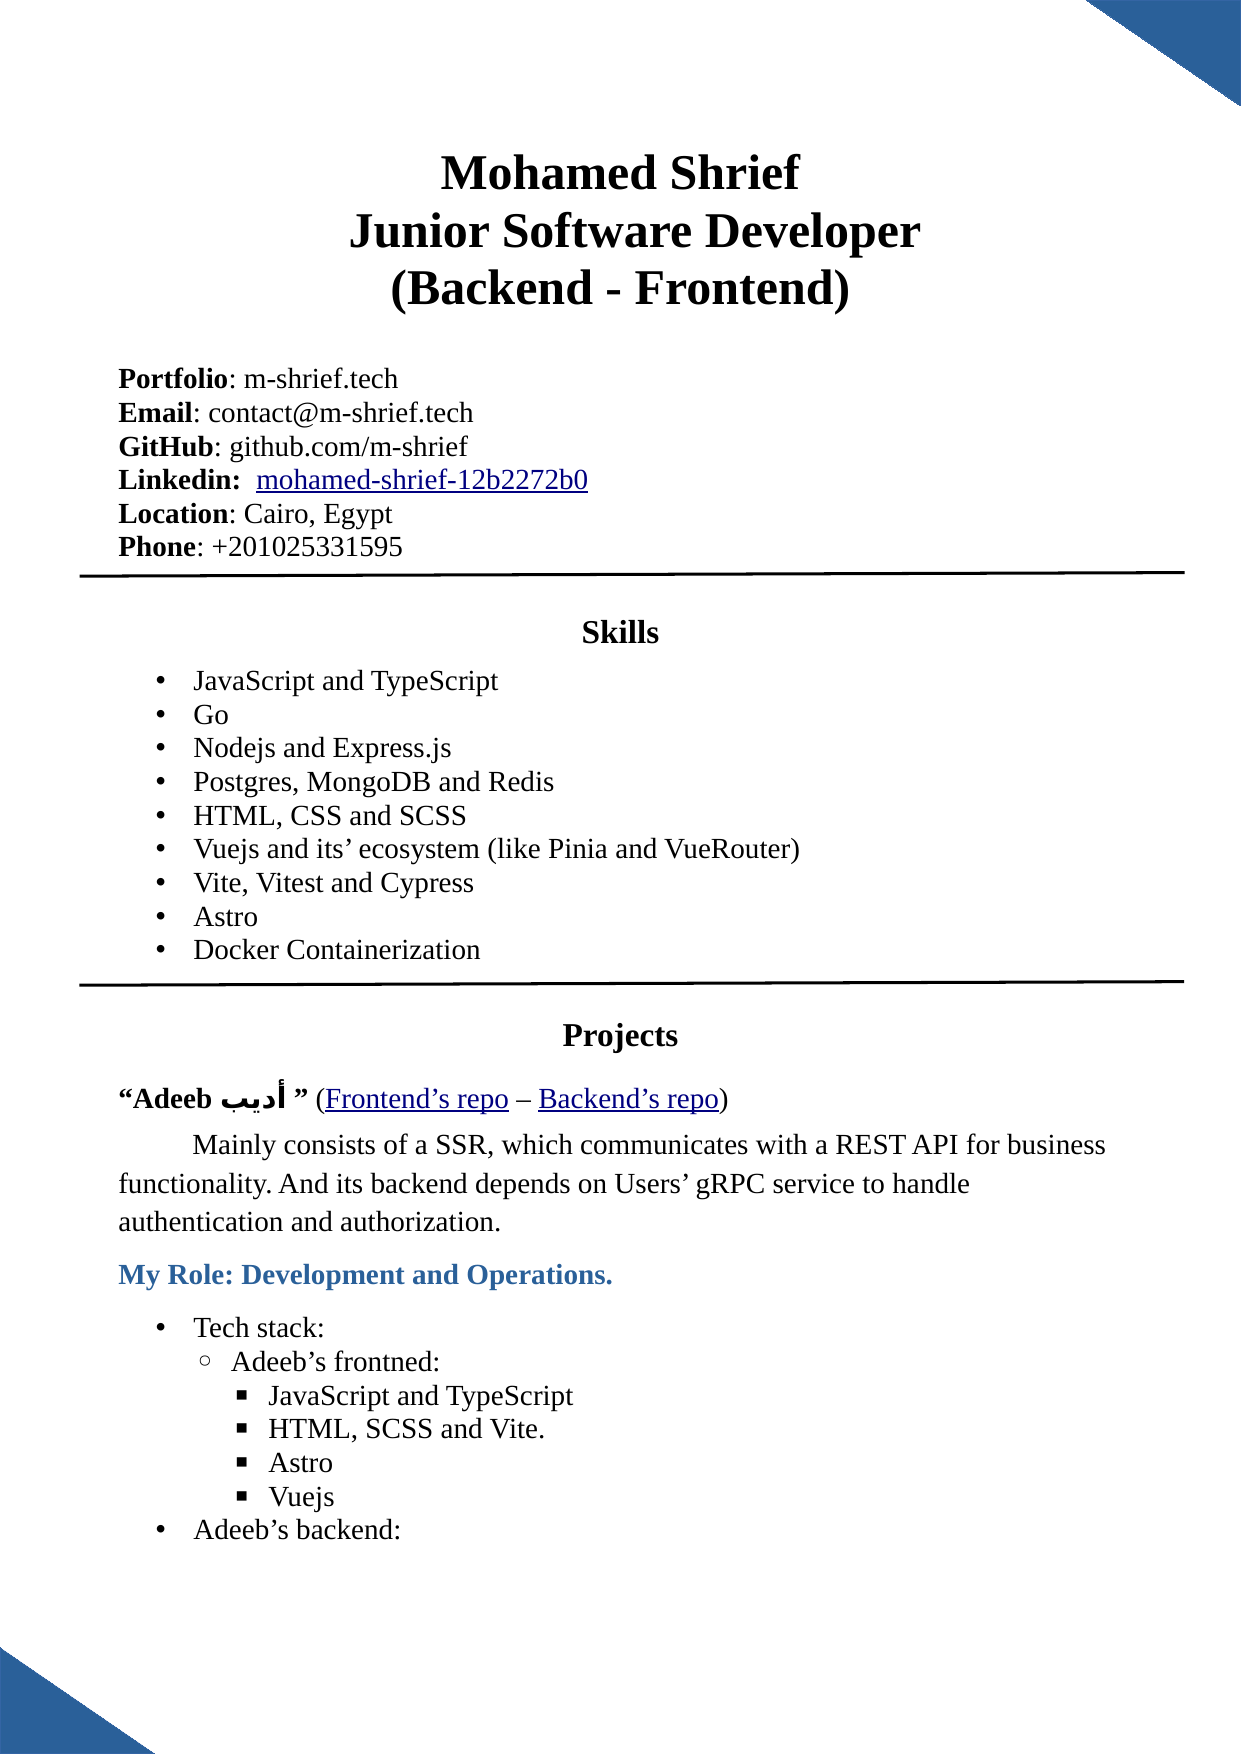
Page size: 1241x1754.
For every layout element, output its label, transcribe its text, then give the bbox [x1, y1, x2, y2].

list Vuejs and its’ ecosystem (like Pinia and VueRouter) [156, 832, 1122, 865]
text Linkedin: mohamed-shrief-12b2272b0 [118, 462, 1122, 496]
text Email: contact@m-shrief.tech [118, 395, 1122, 429]
list Go [156, 697, 1122, 731]
subtitle Skills [118, 612, 1122, 651]
list HTML, CSS and SCSS [156, 798, 1122, 832]
list Vuejs [231, 1479, 1122, 1512]
subtitle “Adeeb أديب ” (Frontend’s repo – Backend’s repo) [118, 1081, 1122, 1115]
list Astro [231, 1445, 1122, 1479]
text My Role: Development and Operations. [118, 1257, 1122, 1291]
text Location: Cairo, Egypt [118, 496, 1122, 529]
list Postgres, MongoDB and Redis [156, 764, 1122, 798]
text GitHub: github.com/m-shrief [118, 429, 1122, 462]
list Nodejs and Express.js [156, 731, 1122, 764]
text Mainly consists of a SSR, which communicates with a REST API for business functionality. And its backend depends on Users’ gRPC service to handle authentication and authorization. [118, 1127, 1122, 1238]
list Astro [156, 899, 1122, 932]
list Docker Containerization [156, 932, 1122, 966]
list Adeeb’s frontned: [193, 1344, 1122, 1378]
subtitle Projects [118, 1016, 1122, 1054]
list Adeeb’s backend: [156, 1512, 1122, 1546]
subtitle Mohamed Shrief - Junior Software Developer (Backend - Frontend) [118, 143, 1122, 316]
list Vite, Vitest and Cypress [156, 865, 1122, 899]
text Phone: +201025331595 [118, 529, 1122, 563]
list JavaScript and TypeScript [231, 1378, 1122, 1411]
text Portfolio: m-shrief.tech [118, 362, 1122, 395]
list Tech stack: [156, 1311, 1122, 1344]
list HTML, SCSS and Vite. [231, 1411, 1122, 1445]
list JavaScript and TypeScript [156, 663, 1122, 697]
